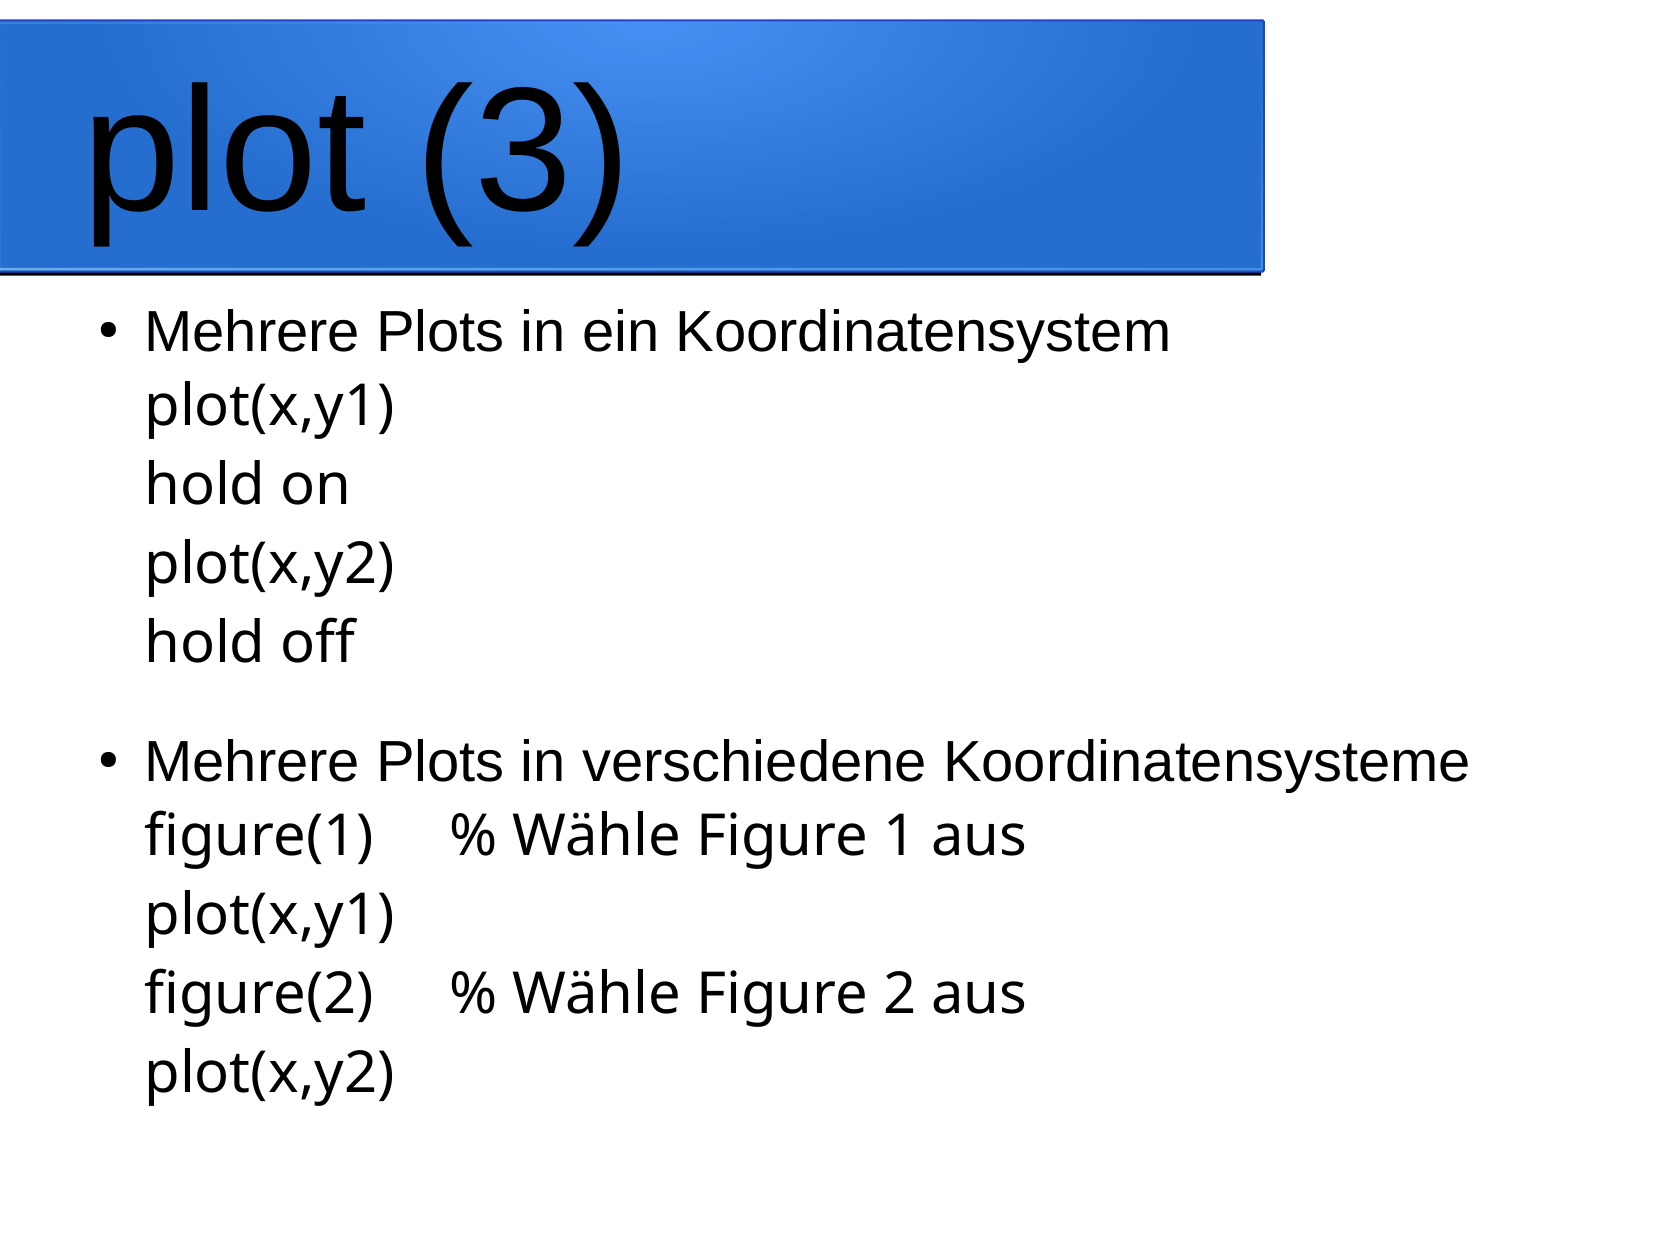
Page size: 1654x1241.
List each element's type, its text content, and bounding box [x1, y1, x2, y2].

title plot (3) [82, 47, 1235, 252]
list Mehrere Plots in ein Koordinatensystem plot(x,y1) hold on plot(x,y2) hold off Mehrere Plots in verschiedene Koordinatensysteme figure(1) % Wähle Figure 1 aus plot(x,y1) figure(2) % Wähle Figure 2 aus plot(x,y2) [82, 299, 1571, 1186]
